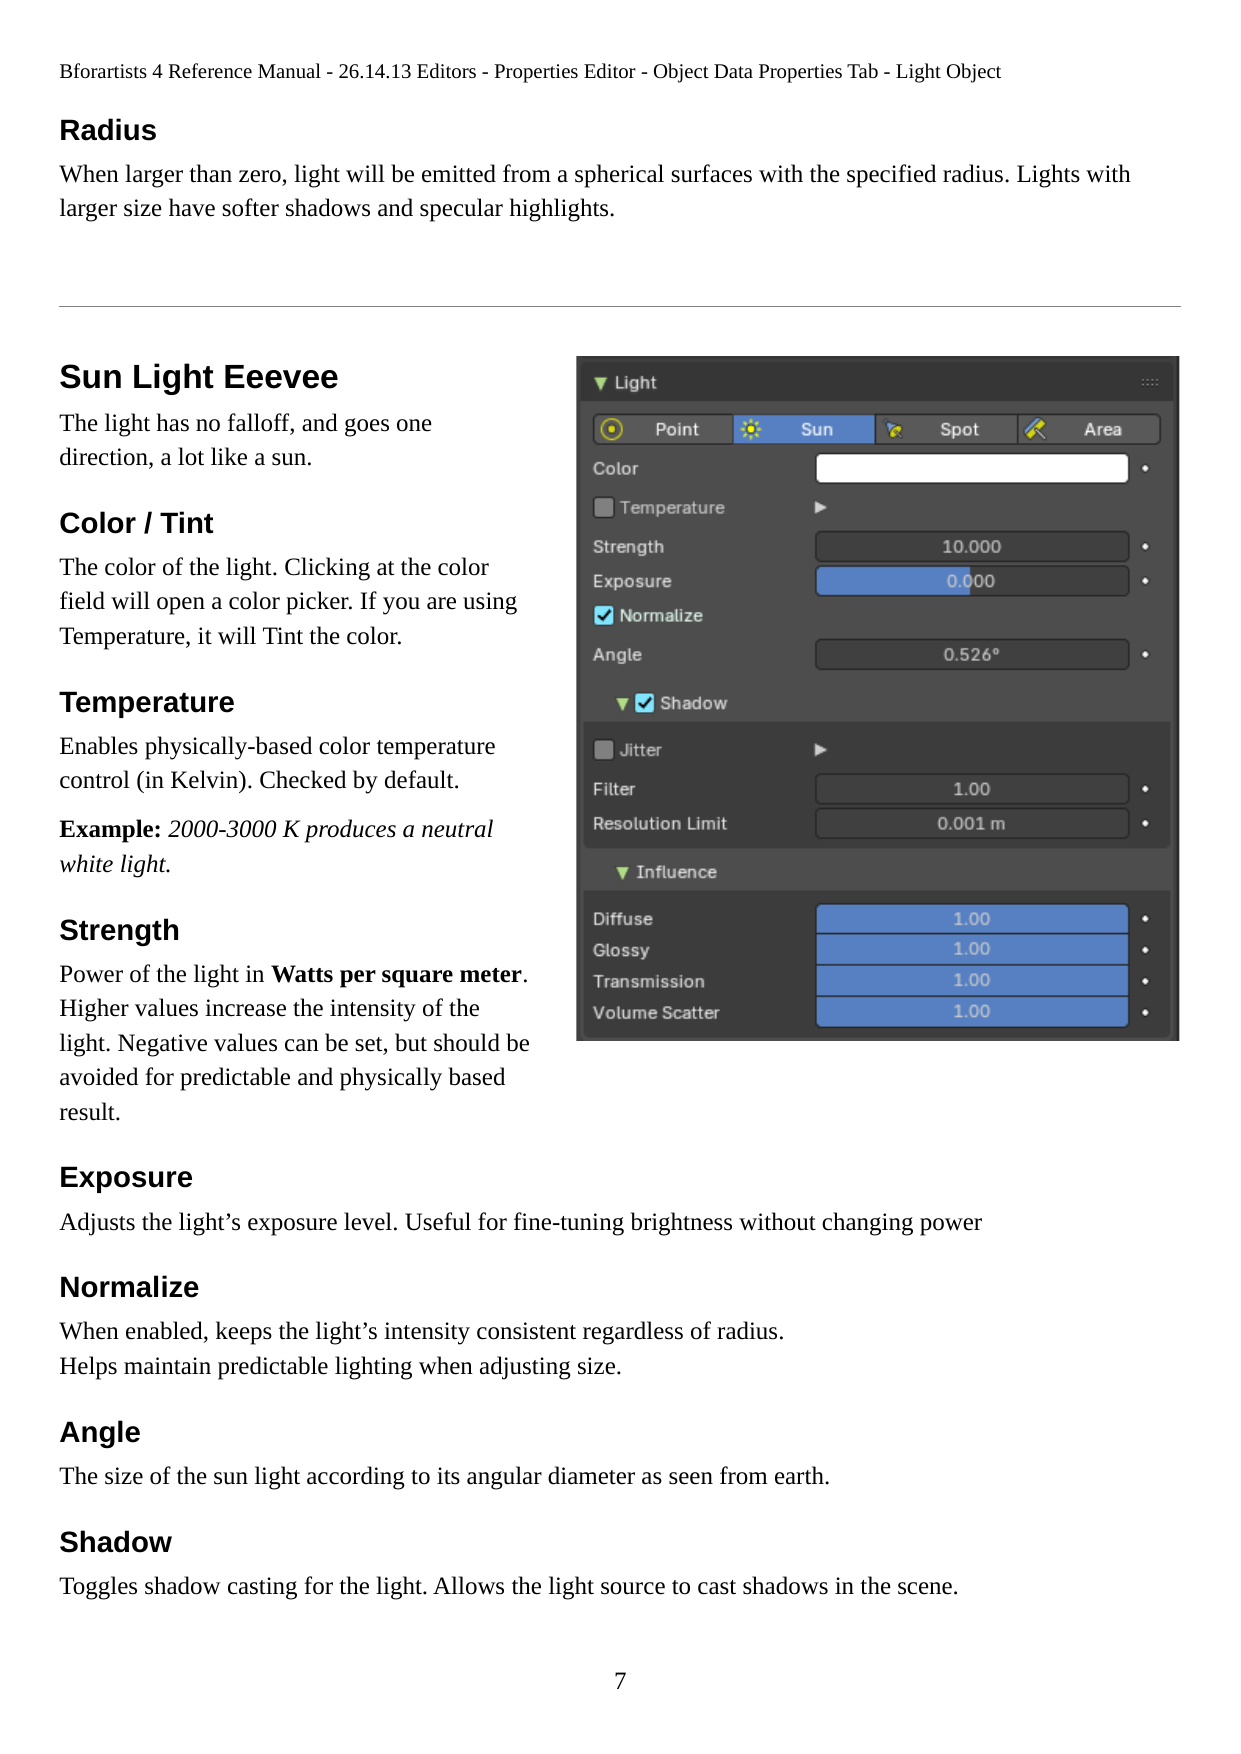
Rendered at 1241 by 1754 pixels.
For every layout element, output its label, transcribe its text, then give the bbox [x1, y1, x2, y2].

subtitle Strength [59, 912, 576, 946]
text When enabled, keeps the light’s intensity consistent regardless of radius. Helps maintain predictable lighting when adjusting size. [59, 1316, 1181, 1380]
subtitle Radius [59, 113, 1181, 146]
text Adjusts the light’s exposure level. Useful for fine-tuning brightness without changing power [59, 1207, 1181, 1235]
subtitle Color / Tint [59, 506, 576, 539]
subtitle Temperature [59, 684, 576, 718]
subtitle Normalize [59, 1270, 1181, 1304]
text The size of the sun light according to its angular diameter as seen from earth. [59, 1461, 1181, 1489]
picture [576, 356, 1180, 1041]
subtitle Shadow [59, 1524, 1181, 1558]
text The light has no falloff, and goes one direction, a lot like a sun. [59, 408, 576, 471]
text Toggles shadow casting for the light. Allows the light source to cast shadows in the scene. [59, 1571, 1181, 1599]
subtitle Exposure [59, 1160, 1181, 1194]
subtitle Sun Light Eeevee [59, 356, 576, 395]
text Power of the light in Watts per square meter. Higher values increase the intensity of the light. Negative values can be set, but should be avoided for predictable and physically based result. [59, 959, 1181, 1125]
text Example: 2000-3000 K produces a neutral white light. [59, 814, 576, 878]
text The color of the light. Clicking at the color field will open a color picker. If you are using Temperature, it will Tint the color. [59, 552, 576, 650]
text When larger than zero, light will be emitted from a spherical surfaces with the specified radius. Lights with larger size have softer shadows and specular highlights. [59, 159, 1181, 222]
subtitle Angle [59, 1414, 1181, 1448]
text Enables physically-based color temperature control (in Kelvin). Checked by default. [59, 731, 576, 794]
